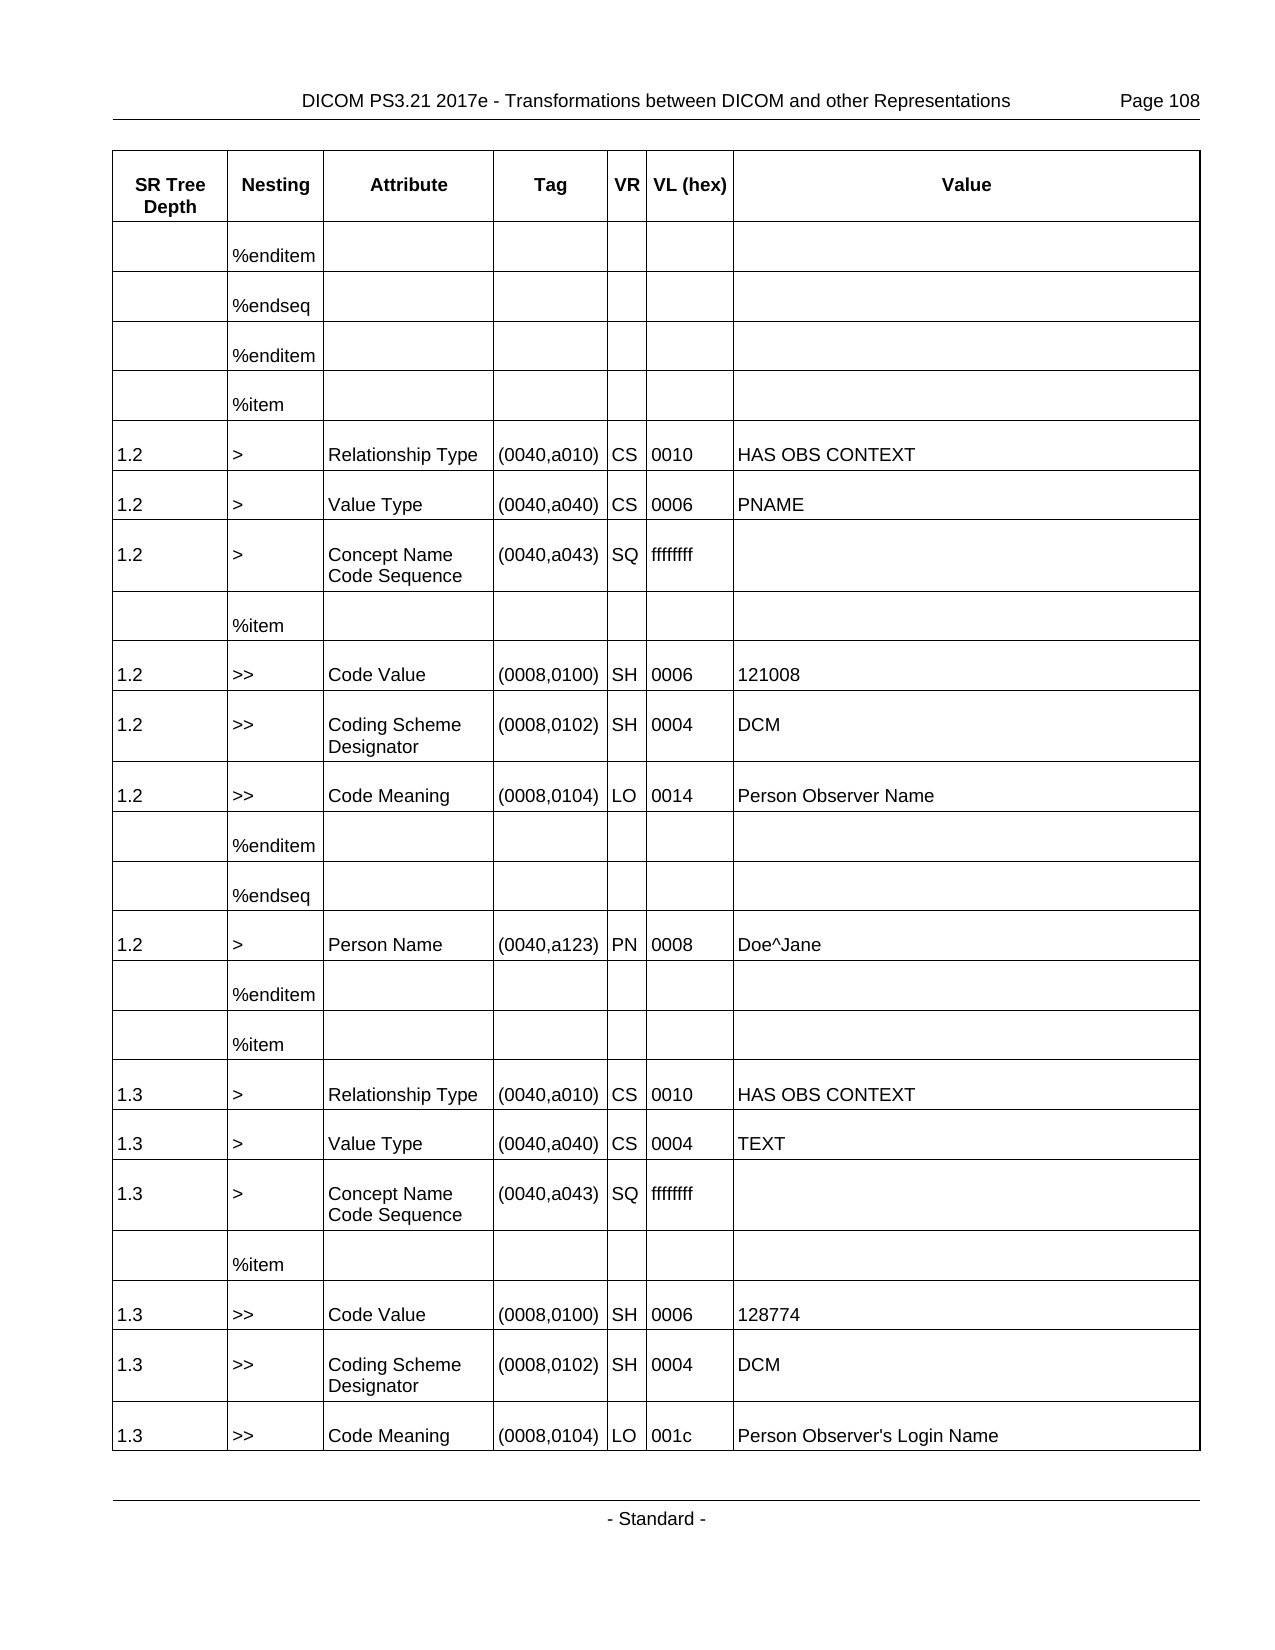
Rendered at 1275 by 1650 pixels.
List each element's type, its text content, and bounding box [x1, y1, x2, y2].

table_cell SH [608, 691, 646, 761]
table_cell 0004 [647, 1110, 733, 1159]
table_cell [494, 371, 607, 420]
table_cell TEXT [734, 1110, 1199, 1159]
table_cell [734, 371, 1199, 420]
table_cell [324, 961, 493, 1010]
table_cell 1.2 [113, 471, 227, 519]
table_cell Code Meaning [324, 1402, 493, 1450]
table_cell LO [608, 762, 646, 811]
table_cell >> [228, 762, 323, 811]
table_cell [608, 862, 646, 910]
table_cell [324, 862, 493, 910]
table_cell Concept Name Code Sequence [324, 1160, 493, 1230]
table_cell HAS OBS CONTEXT [734, 421, 1199, 470]
table_cell [734, 862, 1199, 910]
table_cell 1.3 [113, 1330, 227, 1401]
table_cell [113, 812, 227, 861]
table_cell 1.2 [113, 762, 227, 811]
table_cell %enditem [228, 222, 323, 271]
table_header Attribute [324, 151, 493, 221]
table_cell [494, 862, 607, 910]
table_cell [734, 1160, 1199, 1230]
table_cell [608, 322, 646, 370]
table_cell [734, 272, 1199, 321]
table_cell [113, 371, 227, 420]
table_cell CS [608, 1110, 646, 1159]
table_cell [608, 222, 646, 271]
table_cell 1.2 [113, 421, 227, 470]
table_cell DCM [734, 1330, 1199, 1401]
table_cell [113, 272, 227, 321]
table_cell 001c [647, 1402, 733, 1450]
table_cell [113, 322, 227, 370]
table_cell [647, 371, 733, 420]
table_cell > [228, 911, 323, 960]
table_cell Concept Name Code Sequence [324, 520, 493, 591]
table_cell > [228, 1060, 323, 1109]
table_cell [647, 1011, 733, 1059]
table_cell [647, 1231, 733, 1280]
table_cell [494, 272, 607, 321]
table_cell > [228, 1160, 323, 1230]
table_cell [324, 1231, 493, 1280]
table_header SR Tree Depth [113, 151, 227, 221]
table_cell [608, 592, 646, 640]
table_cell [324, 592, 493, 640]
table_cell 1.3 [113, 1281, 227, 1329]
table_cell [647, 322, 733, 370]
table_cell Relationship Type [324, 421, 493, 470]
table_cell DCM [734, 691, 1199, 761]
table_cell >> [228, 691, 323, 761]
table_cell Relationship Type [324, 1060, 493, 1109]
table_cell Person Name [324, 911, 493, 960]
table_cell [494, 222, 607, 271]
table_cell (0008,0104) [494, 762, 607, 811]
table_cell Value Type [324, 471, 493, 519]
table_cell [608, 1231, 646, 1280]
table_cell [494, 1231, 607, 1280]
table_cell > [228, 1110, 323, 1159]
table_cell 1.3 [113, 1402, 227, 1450]
table_cell > [228, 520, 323, 591]
table_cell Code Value [324, 1281, 493, 1329]
table_cell (0040,a010) [494, 1060, 607, 1109]
table_header Tag [494, 151, 607, 221]
table_header VL (hex) [647, 151, 733, 221]
table_cell (0040,a040) [494, 471, 607, 519]
table_cell 1.2 [113, 691, 227, 761]
table_cell Coding Scheme Designator [324, 691, 493, 761]
table_cell [734, 1231, 1199, 1280]
table_cell [734, 812, 1199, 861]
table_cell Coding Scheme Designator [324, 1330, 493, 1401]
table_cell >> [228, 1281, 323, 1329]
table_cell %item [228, 1231, 323, 1280]
table_cell 0008 [647, 911, 733, 960]
table_cell [734, 961, 1199, 1010]
table_cell [494, 812, 607, 861]
table_cell >> [228, 641, 323, 690]
table_cell (0040,a123) [494, 911, 607, 960]
table_cell HAS OBS CONTEXT [734, 1060, 1199, 1109]
table_cell [324, 812, 493, 861]
table_cell [734, 520, 1199, 591]
table_cell 0010 [647, 1060, 733, 1109]
table_cell LO [608, 1402, 646, 1450]
table_cell Code Value [324, 641, 493, 690]
table_cell [113, 862, 227, 910]
table_cell 1.2 [113, 520, 227, 591]
table_cell [734, 1011, 1199, 1059]
table_cell (0040,a040) [494, 1110, 607, 1159]
table_cell 1.2 [113, 641, 227, 690]
table_cell %enditem [228, 322, 323, 370]
table_cell (0008,0104) [494, 1402, 607, 1450]
table_cell Value Type [324, 1110, 493, 1159]
table_cell [113, 1011, 227, 1059]
table_cell SH [608, 1281, 646, 1329]
table_cell Person Observer's Login Name [734, 1402, 1199, 1450]
table_cell (0008,0102) [494, 1330, 607, 1401]
table_cell [494, 592, 607, 640]
table_cell CS [608, 421, 646, 470]
table_cell > [228, 421, 323, 470]
table_cell SH [608, 1330, 646, 1401]
table_cell 0004 [647, 691, 733, 761]
table_cell SH [608, 641, 646, 690]
table_cell (0040,a043) [494, 1160, 607, 1230]
table_cell [608, 1011, 646, 1059]
table_cell [113, 222, 227, 271]
table_cell 0014 [647, 762, 733, 811]
table_cell CS [608, 471, 646, 519]
table_cell [647, 222, 733, 271]
table_cell [324, 272, 493, 321]
table_cell Doe^Jane [734, 911, 1199, 960]
table_cell ffffffff [647, 520, 733, 591]
table_cell 1.3 [113, 1160, 227, 1230]
table_cell %endseq [228, 862, 323, 910]
table_cell (0040,a010) [494, 421, 607, 470]
table_cell 0010 [647, 421, 733, 470]
table_cell %item [228, 1011, 323, 1059]
table_cell %endseq [228, 272, 323, 321]
table_cell ffffffff [647, 1160, 733, 1230]
table_cell 1.2 [113, 911, 227, 960]
table_cell [647, 812, 733, 861]
table_cell (0008,0102) [494, 691, 607, 761]
table_cell (0040,a043) [494, 520, 607, 591]
table_cell %item [228, 371, 323, 420]
table_cell Code Meaning [324, 762, 493, 811]
table_cell SQ [608, 520, 646, 591]
table_cell [324, 222, 493, 271]
table_cell [608, 961, 646, 1010]
table_cell (0008,0100) [494, 1281, 607, 1329]
table_cell [494, 961, 607, 1010]
table_cell (0008,0100) [494, 641, 607, 690]
table_cell SQ [608, 1160, 646, 1230]
table_cell > [228, 471, 323, 519]
table_cell 1.3 [113, 1060, 227, 1109]
table_cell [494, 322, 607, 370]
table_header Nesting [228, 151, 323, 221]
table_cell 121008 [734, 641, 1199, 690]
table_cell [324, 322, 493, 370]
table_cell [647, 862, 733, 910]
table_cell %enditem [228, 812, 323, 861]
table_cell PN [608, 911, 646, 960]
table_cell [608, 272, 646, 321]
table_cell [494, 1011, 607, 1059]
table_cell [113, 1231, 227, 1280]
table_cell [608, 371, 646, 420]
table_cell [324, 371, 493, 420]
table_cell [647, 272, 733, 321]
table_cell 0006 [647, 471, 733, 519]
table_cell 1.3 [113, 1110, 227, 1159]
table_cell %item [228, 592, 323, 640]
table_cell [113, 961, 227, 1010]
table_cell [734, 322, 1199, 370]
table_cell CS [608, 1060, 646, 1109]
table_cell Person Observer Name [734, 762, 1199, 811]
table_cell [647, 592, 733, 640]
table_cell [734, 592, 1199, 640]
table_cell [113, 592, 227, 640]
table_cell %enditem [228, 961, 323, 1010]
table_cell 0006 [647, 641, 733, 690]
table_cell [734, 222, 1199, 271]
table_cell [647, 961, 733, 1010]
table_header VR [608, 151, 646, 221]
table_cell >> [228, 1402, 323, 1450]
table_cell 128774 [734, 1281, 1199, 1329]
table_cell >> [228, 1330, 323, 1401]
table_header Value [734, 151, 1199, 221]
table_cell [324, 1011, 493, 1059]
table_cell [608, 812, 646, 861]
table_cell 0004 [647, 1330, 733, 1401]
table_cell 0006 [647, 1281, 733, 1329]
table_cell PNAME [734, 471, 1199, 519]
